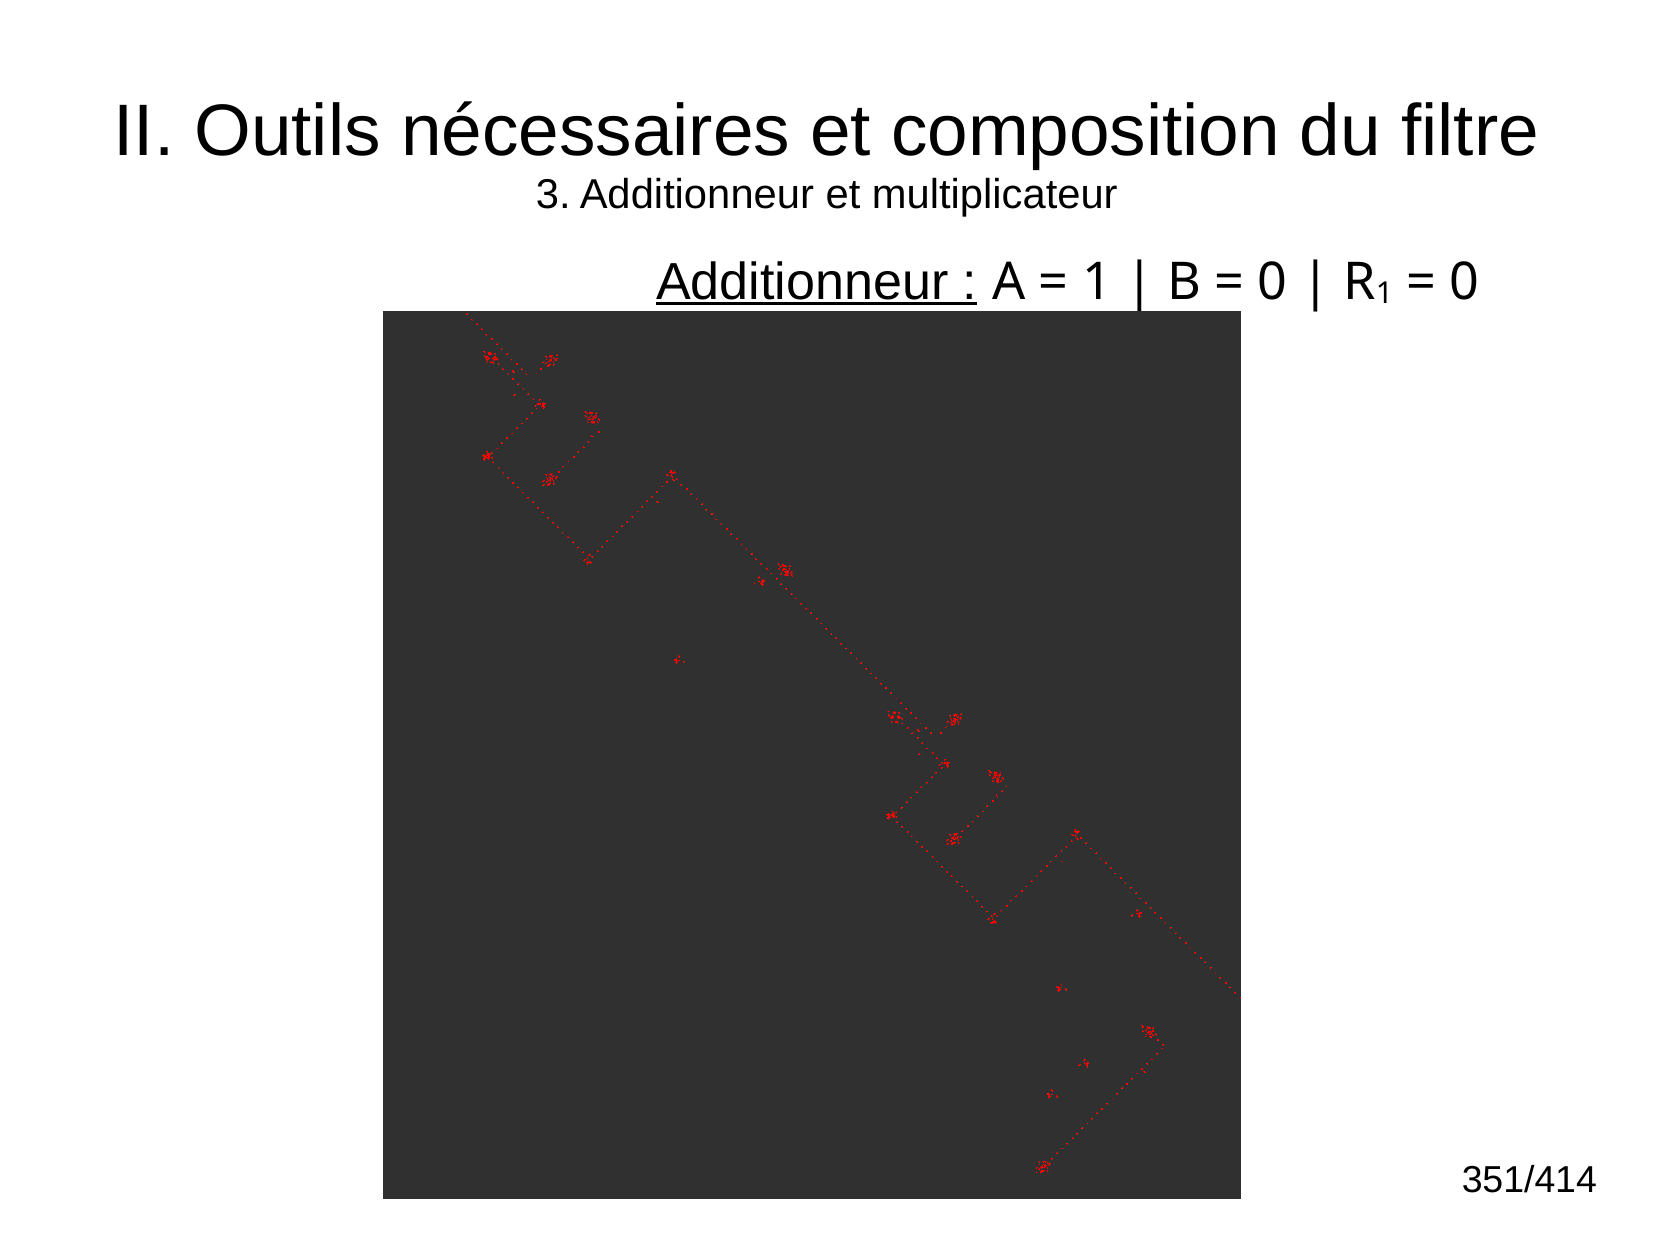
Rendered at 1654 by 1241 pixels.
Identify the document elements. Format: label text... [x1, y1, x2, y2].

text_box <number>/414 [1447, 1151, 1654, 1209]
picture [383, 311, 1241, 1200]
title II. Outils nécessaires et composition du filtre 3. Additionneur et multiplicateur [82, 49, 1571, 257]
text_box Additionneur : A = 1 | B = 0 | R1 = 0 [641, 236, 1453, 312]
